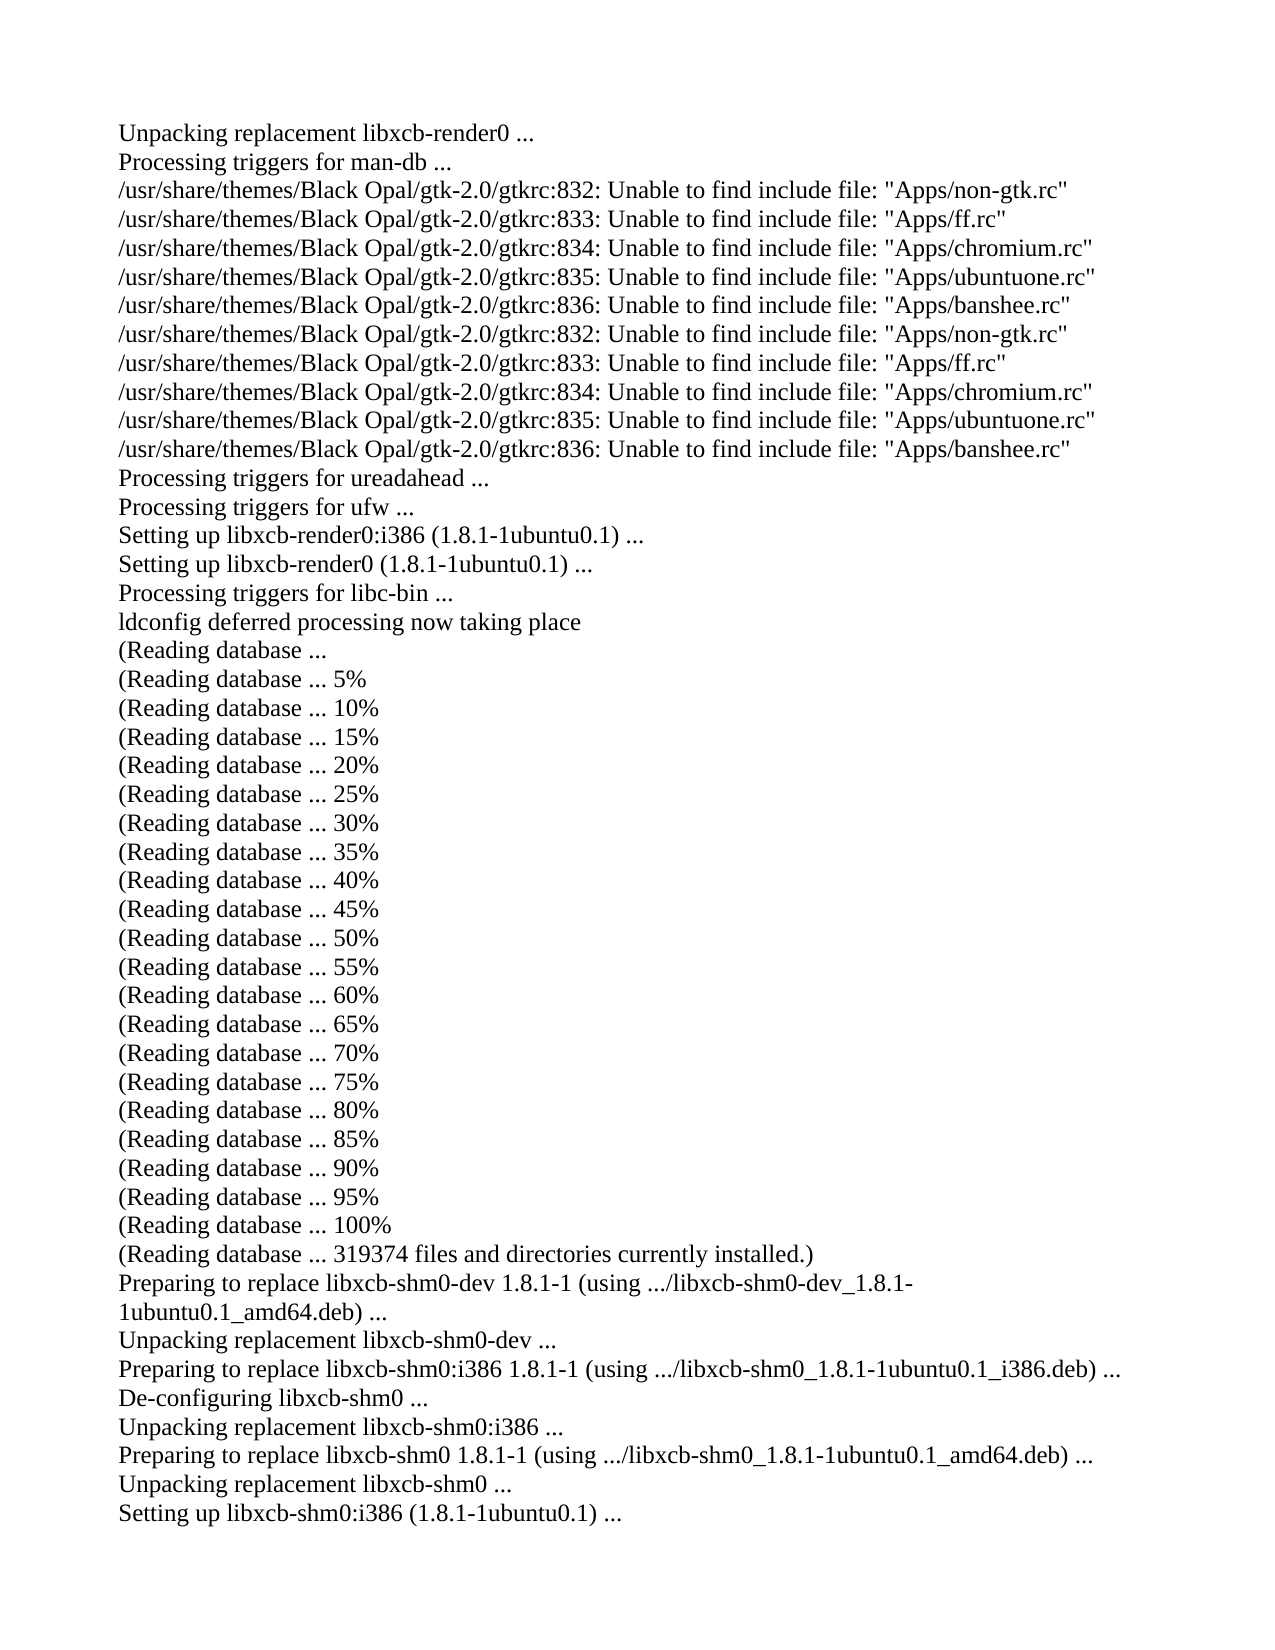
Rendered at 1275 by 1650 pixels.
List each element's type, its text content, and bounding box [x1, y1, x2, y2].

text /usr/share/themes/Black Opal/gtk-2.0/gtkrc:834: Unable to find include file: "Apps/chromium.rc" [118, 377, 1157, 406]
text Unpacking replacement libxcb-shm0:i386 ... [118, 1412, 1157, 1441]
text /usr/share/themes/Black Opal/gtk-2.0/gtkrc:836: Unable to find include file: "Apps/banshee.rc" [118, 291, 1157, 319]
text De-configuring libxcb-shm0 ... [118, 1383, 1157, 1412]
text (Reading database ... 55% [118, 952, 1157, 981]
text /usr/share/themes/Black Opal/gtk-2.0/gtkrc:832: Unable to find include file: "Apps/non-gtk.rc" [118, 176, 1157, 204]
text /usr/share/themes/Black Opal/gtk-2.0/gtkrc:833: Unable to find include file: "Apps/ff.rc" [118, 348, 1157, 377]
text (Reading database ... 45% [118, 894, 1157, 923]
text (Reading database ... [118, 636, 1157, 664]
text (Reading database ... 70% [118, 1038, 1157, 1067]
text (Reading database ... 25% [118, 779, 1157, 808]
text /usr/share/themes/Black Opal/gtk-2.0/gtkrc:833: Unable to find include file: "Apps/ff.rc" [118, 204, 1157, 233]
text /usr/share/themes/Black Opal/gtk-2.0/gtkrc:832: Unable to find include file: "Apps/non-gtk.rc" [118, 319, 1157, 348]
text (Reading database ... 65% [118, 1009, 1157, 1038]
text Unpacking replacement libxcb-render0 ... [118, 118, 1157, 147]
text Preparing to replace libxcb-shm0 1.8.1-1 (using .../libxcb-shm0_1.8.1-1ubuntu0.1_amd64.deb) ... [118, 1441, 1157, 1469]
text (Reading database ... 10% [118, 693, 1157, 722]
text Preparing to replace libxcb-shm0:i386 1.8.1-1 (using .../libxcb-shm0_1.8.1-1ubuntu0.1_i386.deb) ... [118, 1354, 1157, 1383]
text /usr/share/themes/Black Opal/gtk-2.0/gtkrc:834: Unable to find include file: "Apps/chromium.rc" [118, 233, 1157, 262]
text Processing triggers for man-db ... [118, 147, 1157, 176]
text (Reading database ... 40% [118, 866, 1157, 894]
text (Reading database ... 85% [118, 1124, 1157, 1153]
text (Reading database ... 95% [118, 1182, 1157, 1211]
text (Reading database ... 60% [118, 981, 1157, 1009]
text /usr/share/themes/Black Opal/gtk-2.0/gtkrc:836: Unable to find include file: "Apps/banshee.rc" [118, 434, 1157, 463]
text Setting up libxcb-shm0:i386 (1.8.1-1ubuntu0.1) ... [118, 1498, 1157, 1527]
text /usr/share/themes/Black Opal/gtk-2.0/gtkrc:835: Unable to find include file: "Apps/ubuntuone.rc" [118, 262, 1157, 291]
text /usr/share/themes/Black Opal/gtk-2.0/gtkrc:835: Unable to find include file: "Apps/ubuntuone.rc" [118, 406, 1157, 434]
text (Reading database ... 15% [118, 722, 1157, 751]
text Processing triggers for ufw ... [118, 492, 1157, 521]
text (Reading database ... 30% [118, 808, 1157, 837]
text (Reading database ... 5% [118, 664, 1157, 693]
text Setting up libxcb-render0 (1.8.1-1ubuntu0.1) ... [118, 549, 1157, 578]
text (Reading database ... 319374 files and directories currently installed.) [118, 1239, 1157, 1268]
text (Reading database ... 75% [118, 1067, 1157, 1096]
text (Reading database ... 20% [118, 751, 1157, 779]
text (Reading database ... 35% [118, 837, 1157, 866]
text Processing triggers for libc-bin ... [118, 578, 1157, 607]
text (Reading database ... 80% [118, 1096, 1157, 1124]
text Unpacking replacement libxcb-shm0-dev ... [118, 1326, 1157, 1354]
text Processing triggers for ureadahead ... [118, 463, 1157, 492]
text (Reading database ... 100% [118, 1211, 1157, 1239]
text Unpacking replacement libxcb-shm0 ... [118, 1469, 1157, 1498]
text (Reading database ... 50% [118, 923, 1157, 952]
text Preparing to replace libxcb-shm0-dev 1.8.1-1 (using .../libxcb-shm0-dev_1.8.1-1ubuntu0.1_amd64.deb) ... [118, 1268, 1157, 1326]
text (Reading database ... 90% [118, 1153, 1157, 1182]
text Setting up libxcb-render0:i386 (1.8.1-1ubuntu0.1) ... [118, 521, 1157, 549]
text ldconfig deferred processing now taking place [118, 607, 1157, 636]
